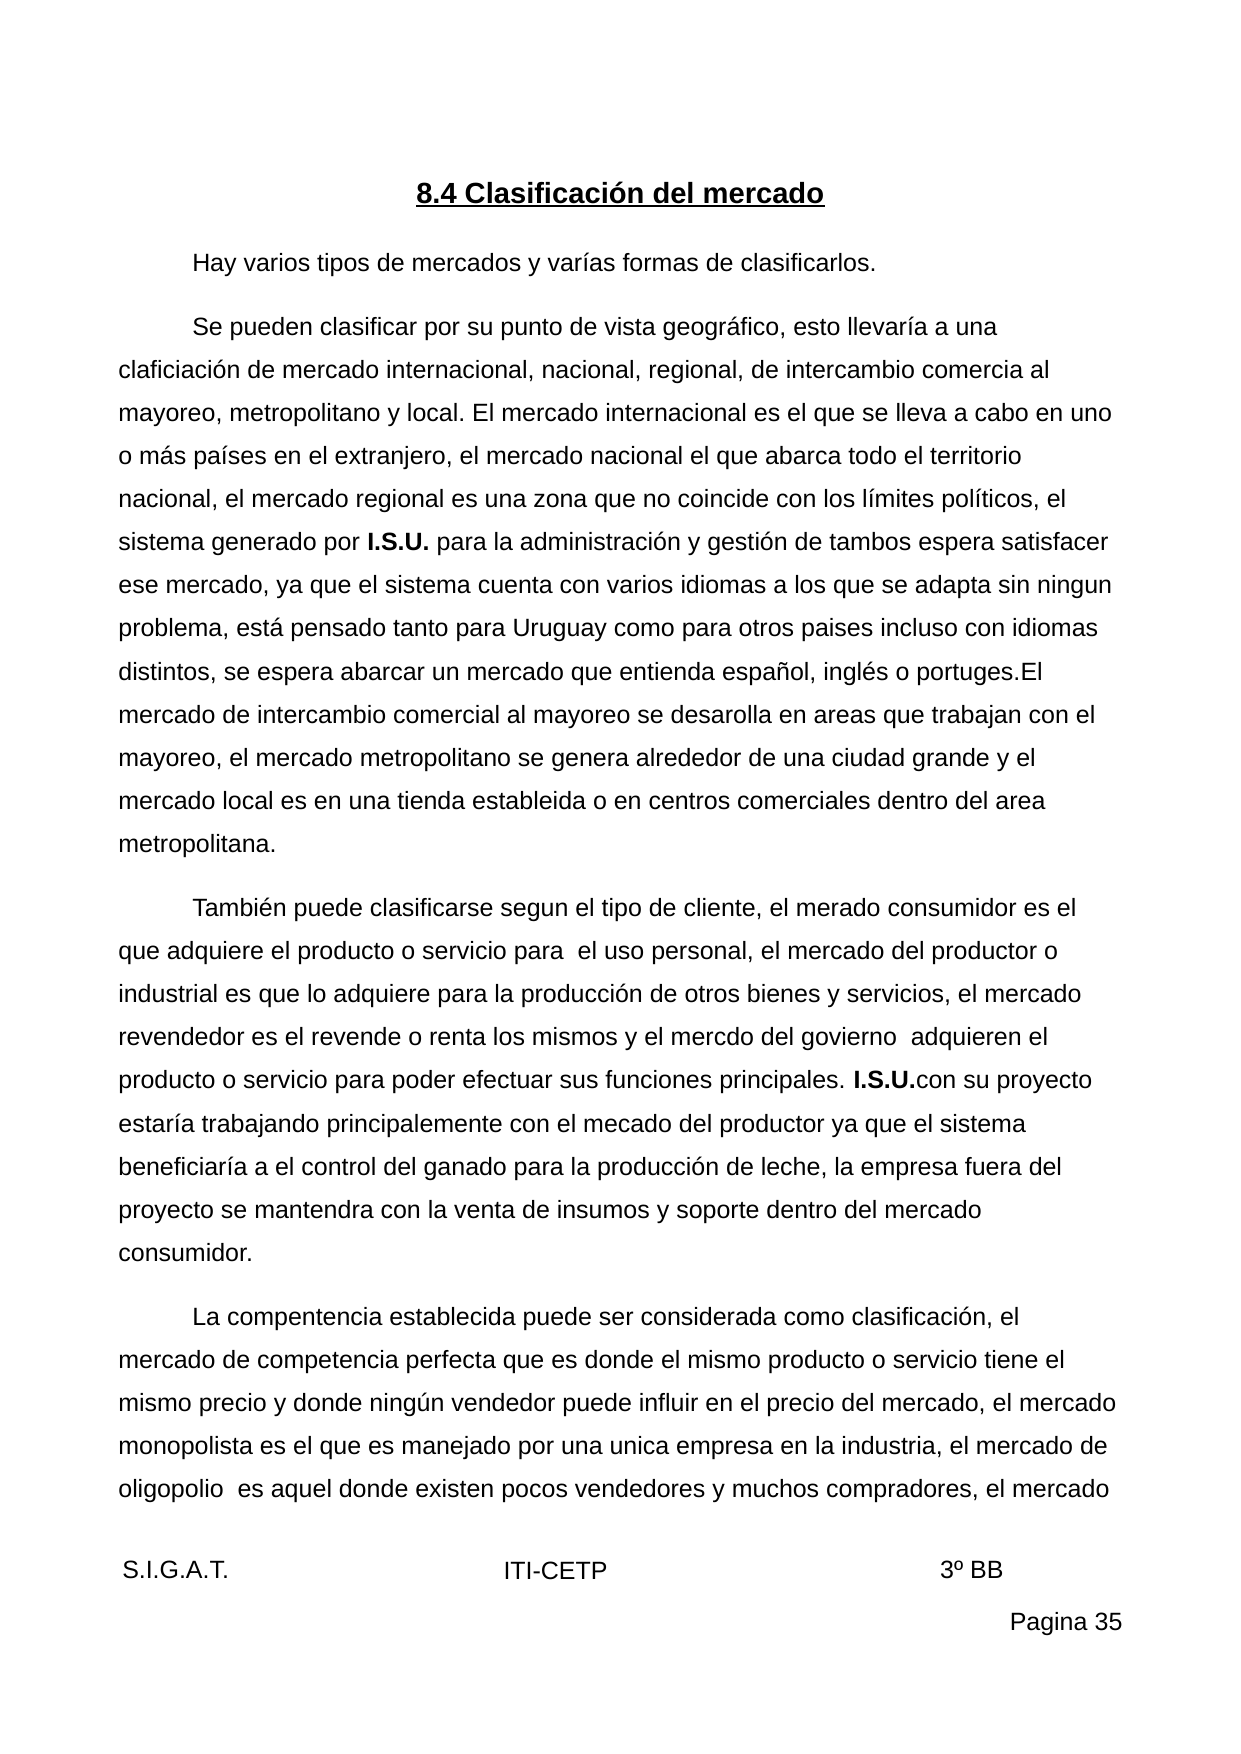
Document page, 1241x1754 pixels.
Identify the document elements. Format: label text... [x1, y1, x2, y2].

text Hay varios tipos de mercados y varías formas de clasificarlos. [118, 247, 1122, 276]
text La compentencia establecida puede ser considerada como clasificación, el mercado de competencia perfecta que es donde el mismo producto o servicio tiene el mismo precio y donde ningún vendedor puede influir en el precio del mercado, el mercado monopolista es el que es manejado por una unica empresa en la industria, el mercado de oligopolio es aquel donde existen pocos vendedores y muchos compradores, el mercado [118, 1302, 1122, 1503]
text También puede clasificarse segun el tipo de cliente, el merado consumidor es el que adquiere el producto o servicio para el uso personal, el mercado del productor o industrial es que lo adquiere para la producción de otros bienes y servicios, el mercado revendedor es el revende o renta los mismos y el mercdo del govierno adquieren el producto o servicio para poder efectuar sus funciones principales. I.S.U.con su proyecto estaría trabajando principalemente con el mecado del productor ya que el sistema beneficiaría a el control del ganado para la producción de leche, la empresa fuera del proyecto se mantendra con la venta de insumos y soporte dentro del mercado consumidor. [118, 893, 1122, 1267]
text 8.4 Clasificación del mercado [118, 176, 1122, 210]
text Se pueden clasificar por su punto de vista geográfico, esto llevaría a una claficiación de mercado internacional, nacional, regional, de intercambio comercia al mayoreo, metropolitano y local. El mercado internacional es el que se lleva a cabo en uno o más países en el extranjero, el mercado nacional el que abarca todo el territorio nacional, el mercado regional es una zona que no coincide con los límites políticos, el sistema generado por I.S.U. para la administración y gestión de tambos espera satisfacer ese mercado, ya que el sistema cuenta con varios idiomas a los que se adapta sin ningun problema, está pensado tanto para Uruguay como para otros paises incluso con idiomas distintos, se espera abarcar un mercado que entienda español, inglés o portuges.El mercado de intercambio comercial al mayoreo se desarolla en areas que trabajan con el mayoreo, el mercado metropolitano se genera alrededor de una ciudad grande y el mercado local es en una tienda estableida o en centros comerciales dentro del area metropolitana. [118, 311, 1122, 858]
